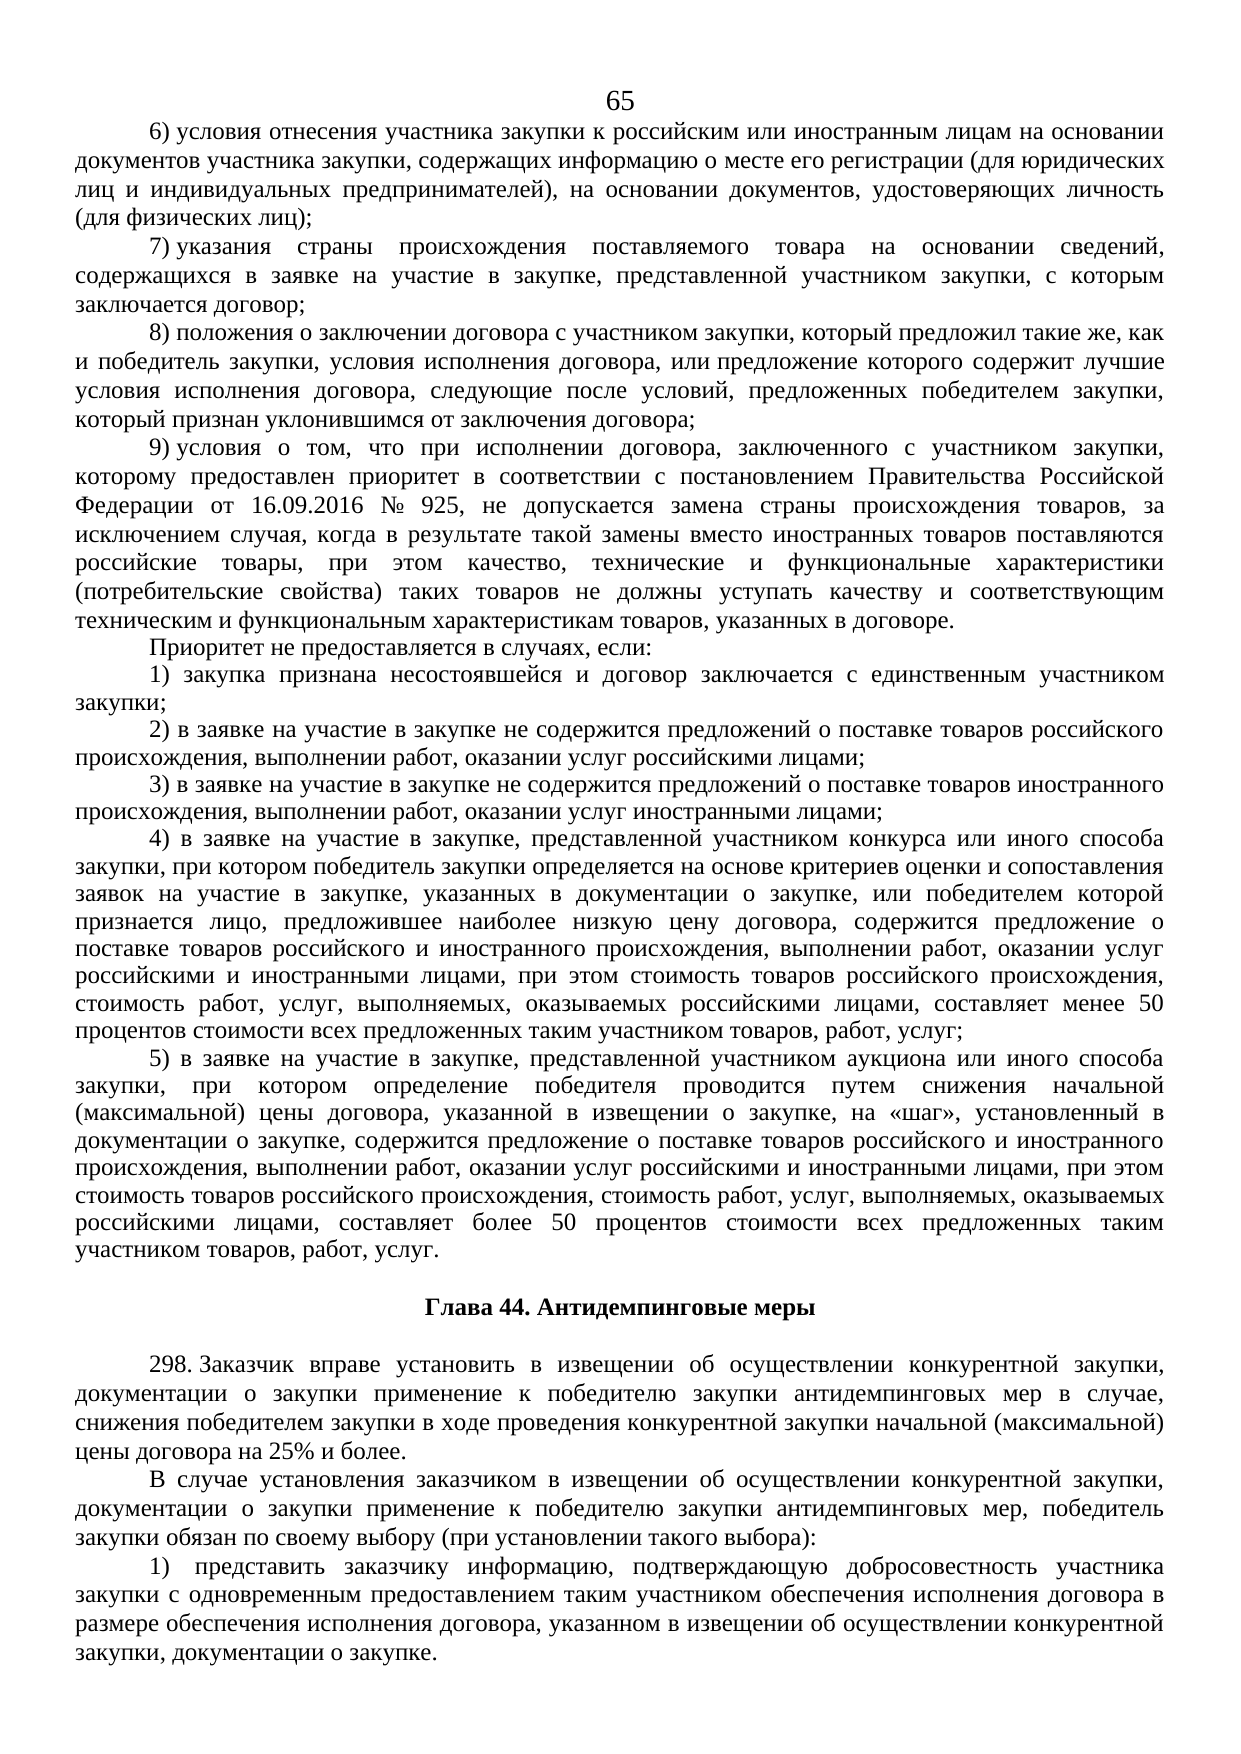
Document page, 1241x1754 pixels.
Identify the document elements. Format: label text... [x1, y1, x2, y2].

text 4) в заявке на участие в закупке, представленной участником конкурса или иного способа закупки, при котором победитель закупки определяется на основе критериев оценки и сопоставления заявок на участие в закупке, указанных в документации о закупке, или победителем которой признается лицо, предложившее наиболее низкую цену договора, содержится предложение о поставке товаров российского и иностранного происхождения, выполнении работ, оказании услуг российскими и иностранными лицами, при этом стоимость товаров российского происхождения, стоимость работ, услуг, выполняемых, оказываемых российскими лицами, составляет менее 50 процентов стоимости всех предложенных таким участником товаров, работ, услуг; [75, 825, 1165, 1044]
text 1) закупка признана несостоявшейся и договор заключается с единственным участником закупки; [75, 661, 1165, 716]
text 9) условия о том, что при исполнении договора, заключенного с участником закупки, которому предоставлен приоритет в соответствии с постановлением Правительства Российской Федерации от 16.09.2016 № 925, не допускается замена страны происхождения товаров, за исключением случая, когда в результате такой замены вместо иностранных товаров поставляются российские товары, при этом качество, технические и функциональные характеристики (потребительские свойства) таких товаров не должны уступать качеству и соответствующим техническим и функциональным характеристикам товаров, указанных в договоре. [75, 432, 1165, 634]
text 8) положения о заключении договора с участником закупки, который предложил такие же, как и победитель закупки, условия исполнения договора, или предложение которого содержит лучшие условия исполнения договора, следующие после условий, предложенных победителем закупки, который признан уклонившимся от заключения договора; [75, 317, 1165, 432]
text 5) в заявке на участие в закупке, представленной участником аукциона или иного способа закупки, при котором определение победителя проводится путем снижения начальной (максимальной) цены договора, указанной в извещении о закупке, на «шаг», установленный в документации о закупке, содержится предложение о поставке товаров российского и иностранного происхождения, выполнении работ, оказании услуг российскими и иностранными лицами, при этом стоимость товаров российского происхождения, стоимость работ, услуг, выполняемых, оказываемых российскими лицами, составляет более 50 процентов стоимости всех предложенных таким участником товаров, работ, услуг. [75, 1044, 1165, 1263]
text 3) в заявке на участие в закупке не содержится предложений о поставке товаров иностранного происхождения, выполнении работ, оказании услуг иностранными лицами; [75, 770, 1165, 825]
text Глава 44. Антидемпинговые меры [75, 1292, 1165, 1321]
text 298. Заказчик вправе установить в извещении об осуществлении конкурентной закупки, документации о закупки применение к победителю закупки антидемпинговых мер в случае, снижения победителем закупки в ходе проведения конкурентной закупки начальной (максимальной) цены договора на 25% и более. [75, 1349, 1165, 1464]
text 7) указания страны происхождения поставляемого товара на основании сведений, содержащихся в заявке на участие в закупке, представленной участником закупки, с которым заключается договор; [75, 231, 1165, 317]
text 6) условия отнесения участника закупки к российским или иностранным лицам на основании документов участника закупки, содержащих информацию о месте его регистрации (для юридических лиц и индивидуальных предпринимателей), на основании документов, удостоверяющих личность (для физических лиц); [75, 116, 1165, 231]
text Приоритет не предоставляется в случаях, если: [75, 634, 1165, 661]
text В случае установления заказчиком в извещении об осуществлении конкурентной закупки, документации о закупки применение к победителю закупки антидемпинговых мер, победитель закупки обязан по своему выбору (при установлении такого выбора): [75, 1464, 1165, 1551]
text 1) представить заказчику информацию, подтверждающую добросовестность участника закупки с одновременным предоставлением таким участником обеспечения исполнения договора в размере обеспечения исполнения договора, указанном в извещении об осуществлении конкурентной закупки, документации о закупке. [75, 1551, 1165, 1666]
text 2) в заявке на участие в закупке не содержится предложений о поставке товаров российского происхождения, выполнении работ, оказании услуг российскими лицами; [75, 716, 1165, 770]
